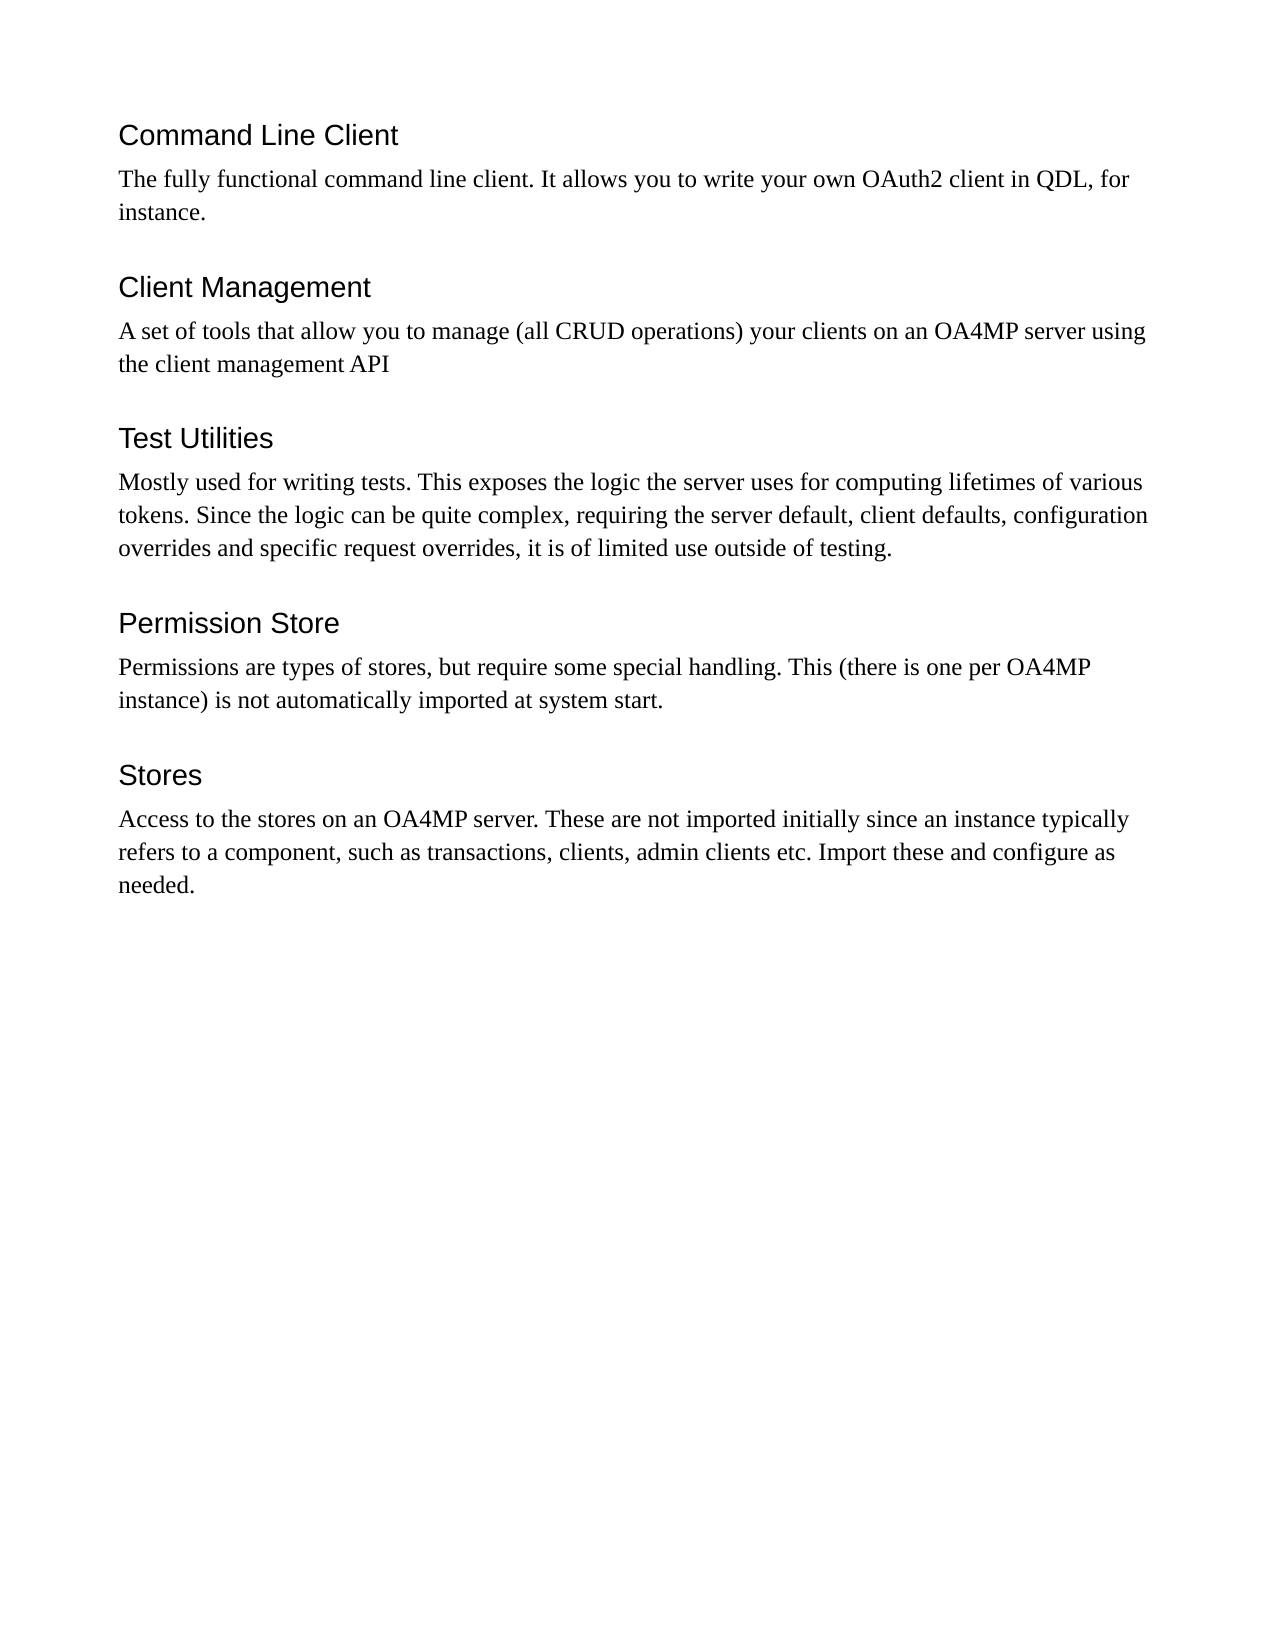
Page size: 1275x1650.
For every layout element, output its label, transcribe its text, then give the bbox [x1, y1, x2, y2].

text The fully functional command line client. It allows you to write your own OAuth2 client in QDL, for instance. [118, 164, 1157, 226]
subtitle Permission Store [118, 606, 1157, 640]
subtitle Client Management [118, 270, 1157, 303]
subtitle Test Utilities [118, 421, 1157, 455]
subtitle Command Line Client [118, 118, 1157, 152]
text A set of tools that allow you to manage (all CRUD operations) your clients on an OA4MP server using the client management API [118, 316, 1157, 378]
text Mostly used for writing tests. This exposes the logic the server uses for computing lifetimes of various tokens. Since the logic can be quite complex, requiring the server default, client defaults, configuration overrides and specific request overrides, it is of limited use outside of testing. [118, 467, 1157, 562]
subtitle Stores [118, 758, 1157, 791]
text Access to the stores on an OA4MP server. These are not imported initially since an instance typically refers to a component, such as transactions, clients, admin clients etc. Import these and configure as needed. [118, 804, 1157, 899]
text Permissions are types of stores, but require some special handling. This (there is one per OA4MP instance) is not automatically imported at system start. [118, 652, 1157, 714]
